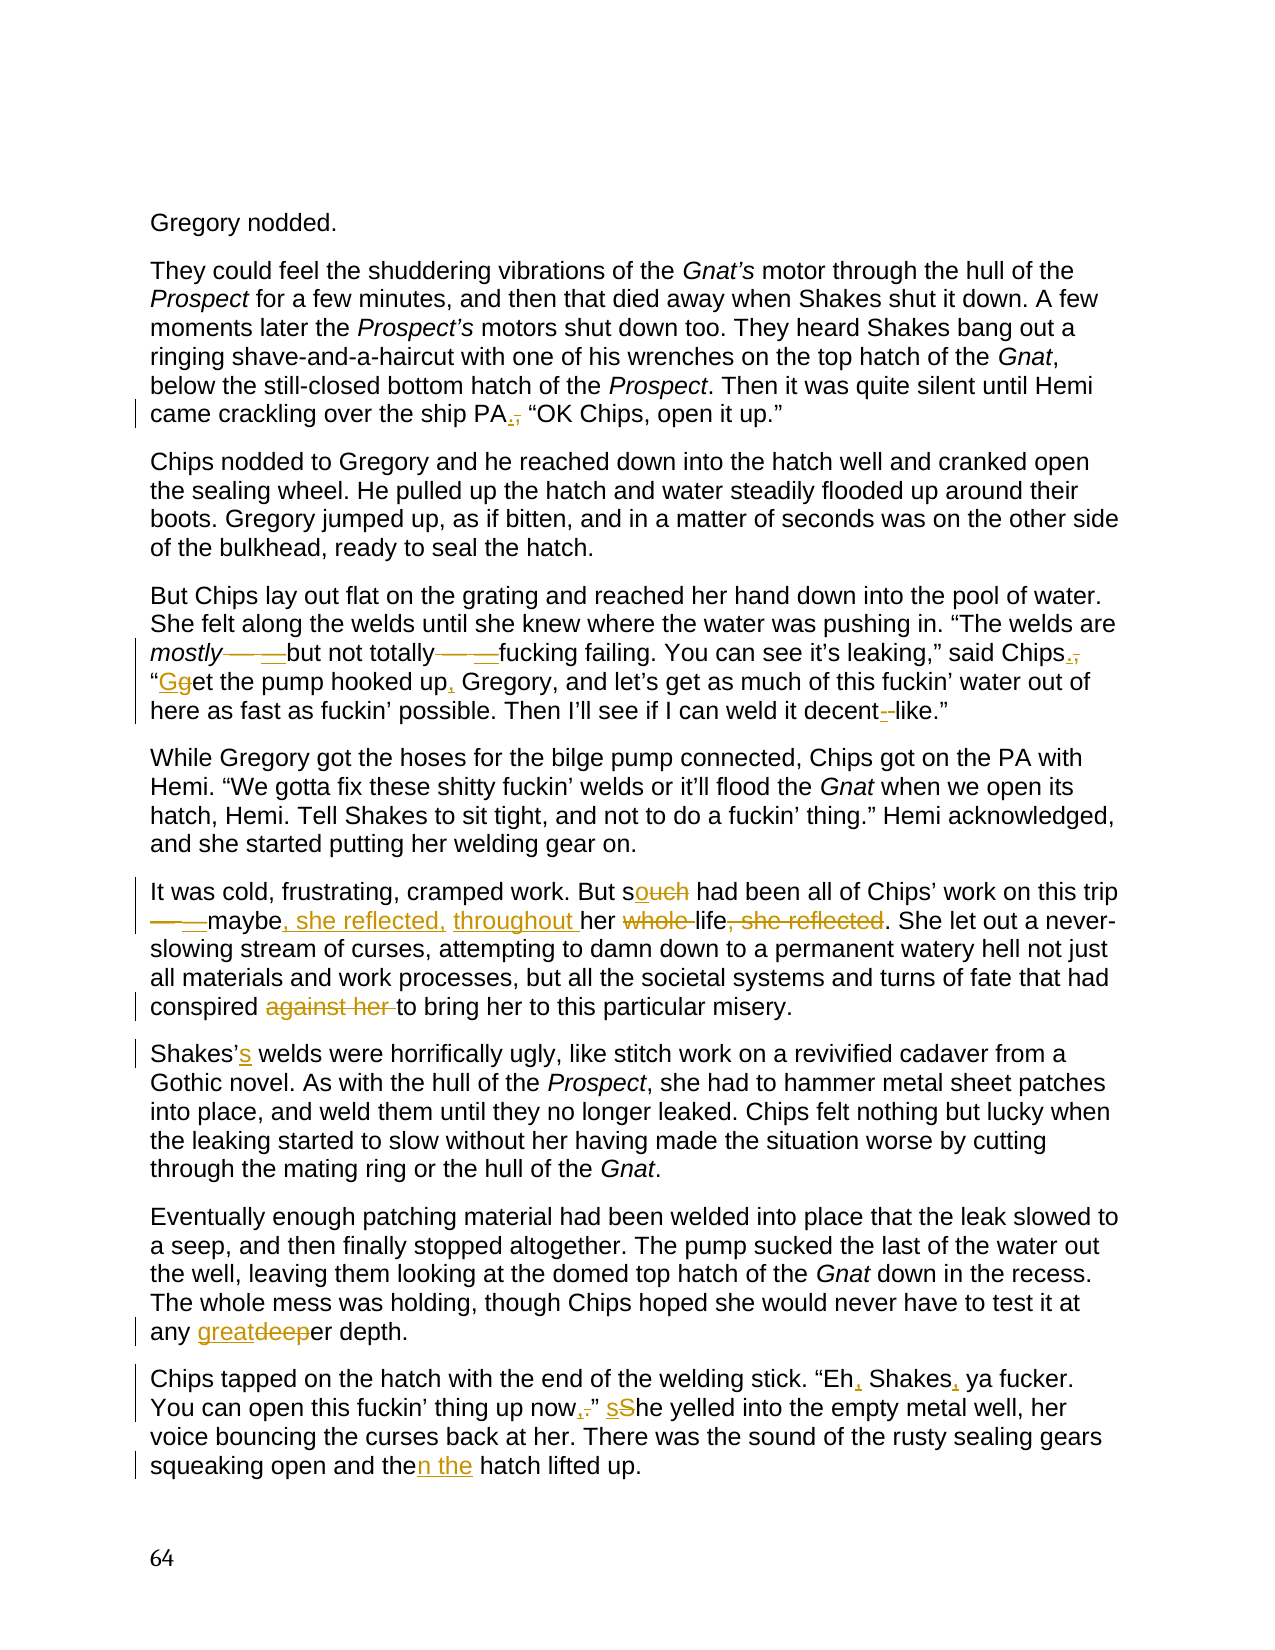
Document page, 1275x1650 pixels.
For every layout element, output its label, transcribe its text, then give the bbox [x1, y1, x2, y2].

text They could feel the shuddering vibrations of the Gnat’s motor through the hull of the Prospect for a few minutes, and then that died away when Shakes shut it down. A few moments later the Prospect’s motors shut down too. They heard Shakes bang out a ringing shave-and-a-haircut with one of his wrenches on the top hatch of the Gnat, below the still-closed bottom hatch of the Prospect. Then it was quite silent until Hemi came crackling over the ship PA. “OK Chips, open it up.” [150, 256, 1125, 428]
text Gregory nodded. [150, 208, 1125, 237]
text It was cold, frustrating, cramped work. But so had been all of Chips’ work on this trip—maybe, she reflected, throughout her life. She let out a never-slowing stream of curses, attempting to damn down to a permanent watery hell not just all materials and work processes, but all the societal systems and turns of fate that had conspired to bring her to this particular misery. [150, 877, 1125, 1021]
text Chips tapped on the hatch with the end of the welding stick. “Eh, Shakes, ya fucker. You can open this fuckin’ thing up now,” she yelled into the empty metal well, her voice bouncing the curses back at her. There was the sound of the rusty sealing gears squeaking open and then the hatch lifted up. [150, 1364, 1125, 1479]
text But Chips lay out flat on the grating and reached her hand down into the pool of water. She felt along the welds until she knew where the water was pushing in. “The welds are mostly—but not totally—fucking failing. You can see it’s leaking,” said Chips. “Get the pump hooked up, Gregory, and let’s get as much of this fuckin’ water out of here as fast as fuckin’ possible. Then I’ll see if I can weld it decent-like.” [150, 581, 1125, 724]
text Shakes’s welds were horrifically ugly, like stitch work on a revivified cadaver from a Gothic novel. As with the hull of the Prospect, she had to hammer metal sheet patches into place, and weld them until they no longer leaked. Chips felt nothing but lucky when the leaking started to slow without her having made the situation worse by cutting through the mating ring or the hull of the Gnat. [150, 1039, 1125, 1183]
text While Gregory got the hoses for the bilge pump connected, Chips got on the PA with Hemi. “We gotta fix these shitty fuckin’ welds or it’ll flood the Gnat when we open its hatch, Hemi. Tell Shakes to sit tight, and not to do a fuckin’ thing.” Hemi acknowledged, and she started putting her welding gear on. [150, 743, 1125, 858]
text Eventually enough patching material had been welded into place that the leak slowed to a seep, and then finally stopped altogether. The pump sucked the last of the water out the well, leaving them looking at the domed top hatch of the Gnat down in the recess. The whole mess was holding, though Chips hoped she would never have to test it at any greater depth. [150, 1202, 1125, 1346]
text Chips nodded to Gregory and he reached down into the hatch well and cranked open the sealing wheel. He pulled up the hatch and water steadily flooded up around their boots. Gregory jumped up, as if bitten, and in a matter of seconds was on the other side of the bulkhead, ready to seal the hatch. [150, 447, 1125, 562]
